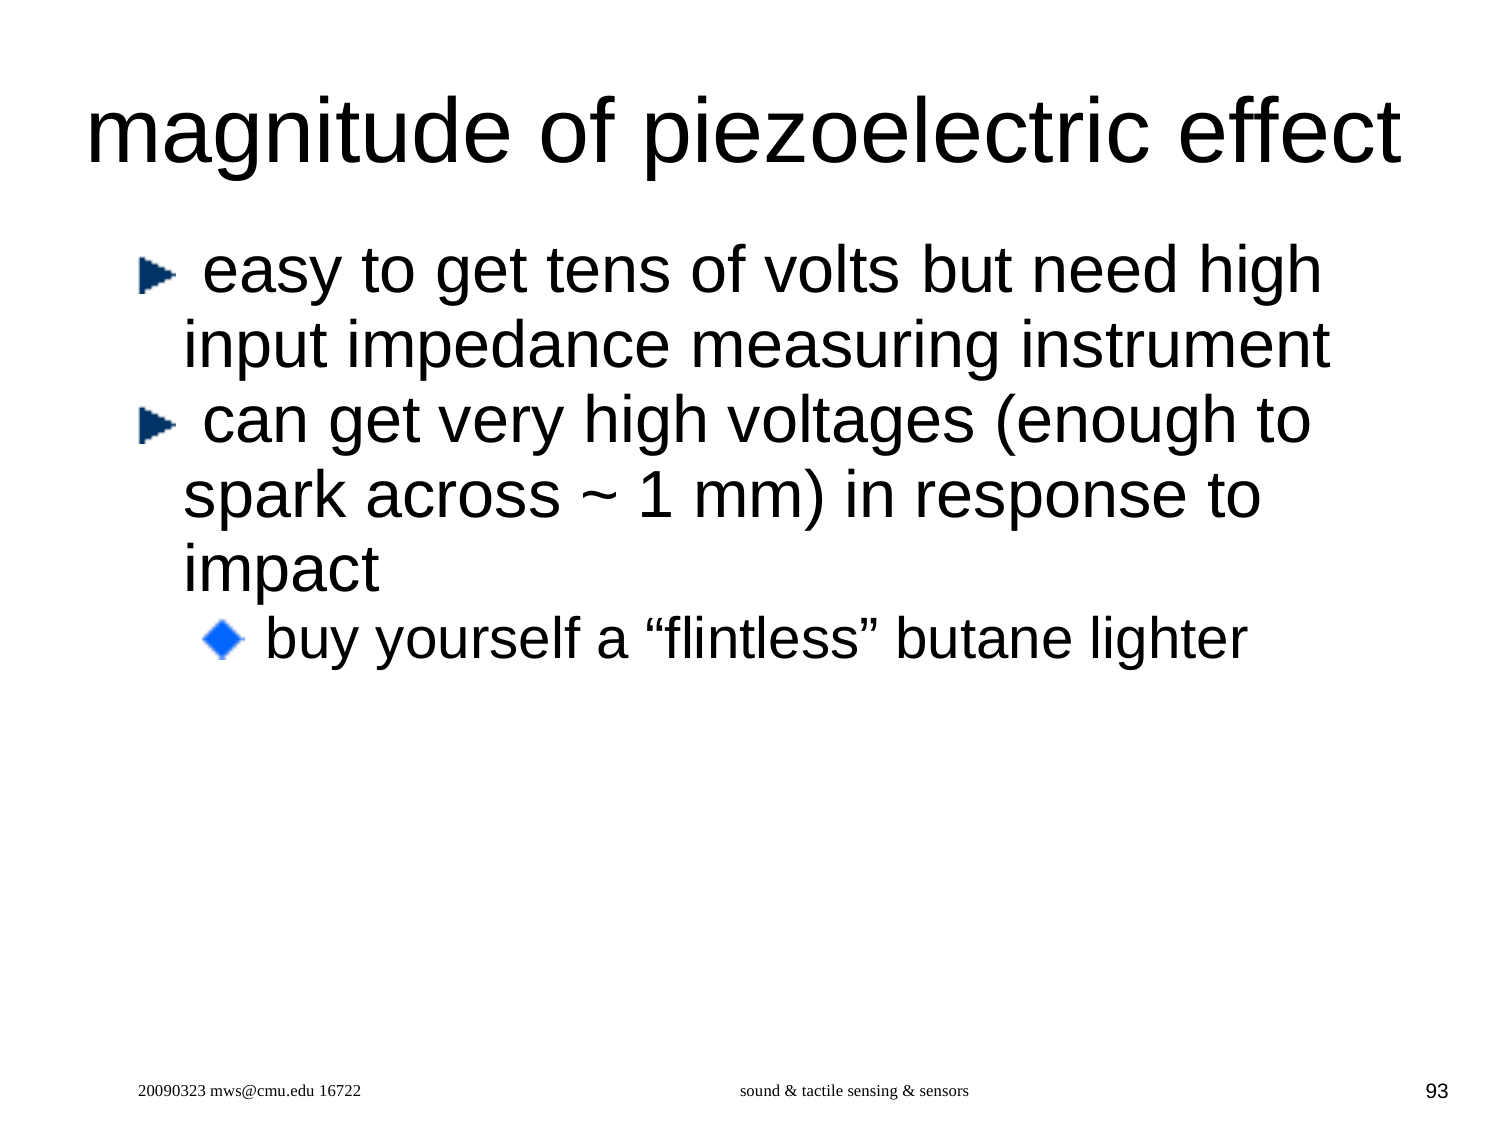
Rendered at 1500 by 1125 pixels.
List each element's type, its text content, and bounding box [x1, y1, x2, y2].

list easy to get tens of volts but need high input impedance measuring instrument can get very high voltages (enough to spark across ~ 1 mm) in response to impact buy yourself a “flintless” butane lighter [112, 224, 1388, 1000]
title magnitude of piezoelectric effect [49, 72, 1438, 191]
